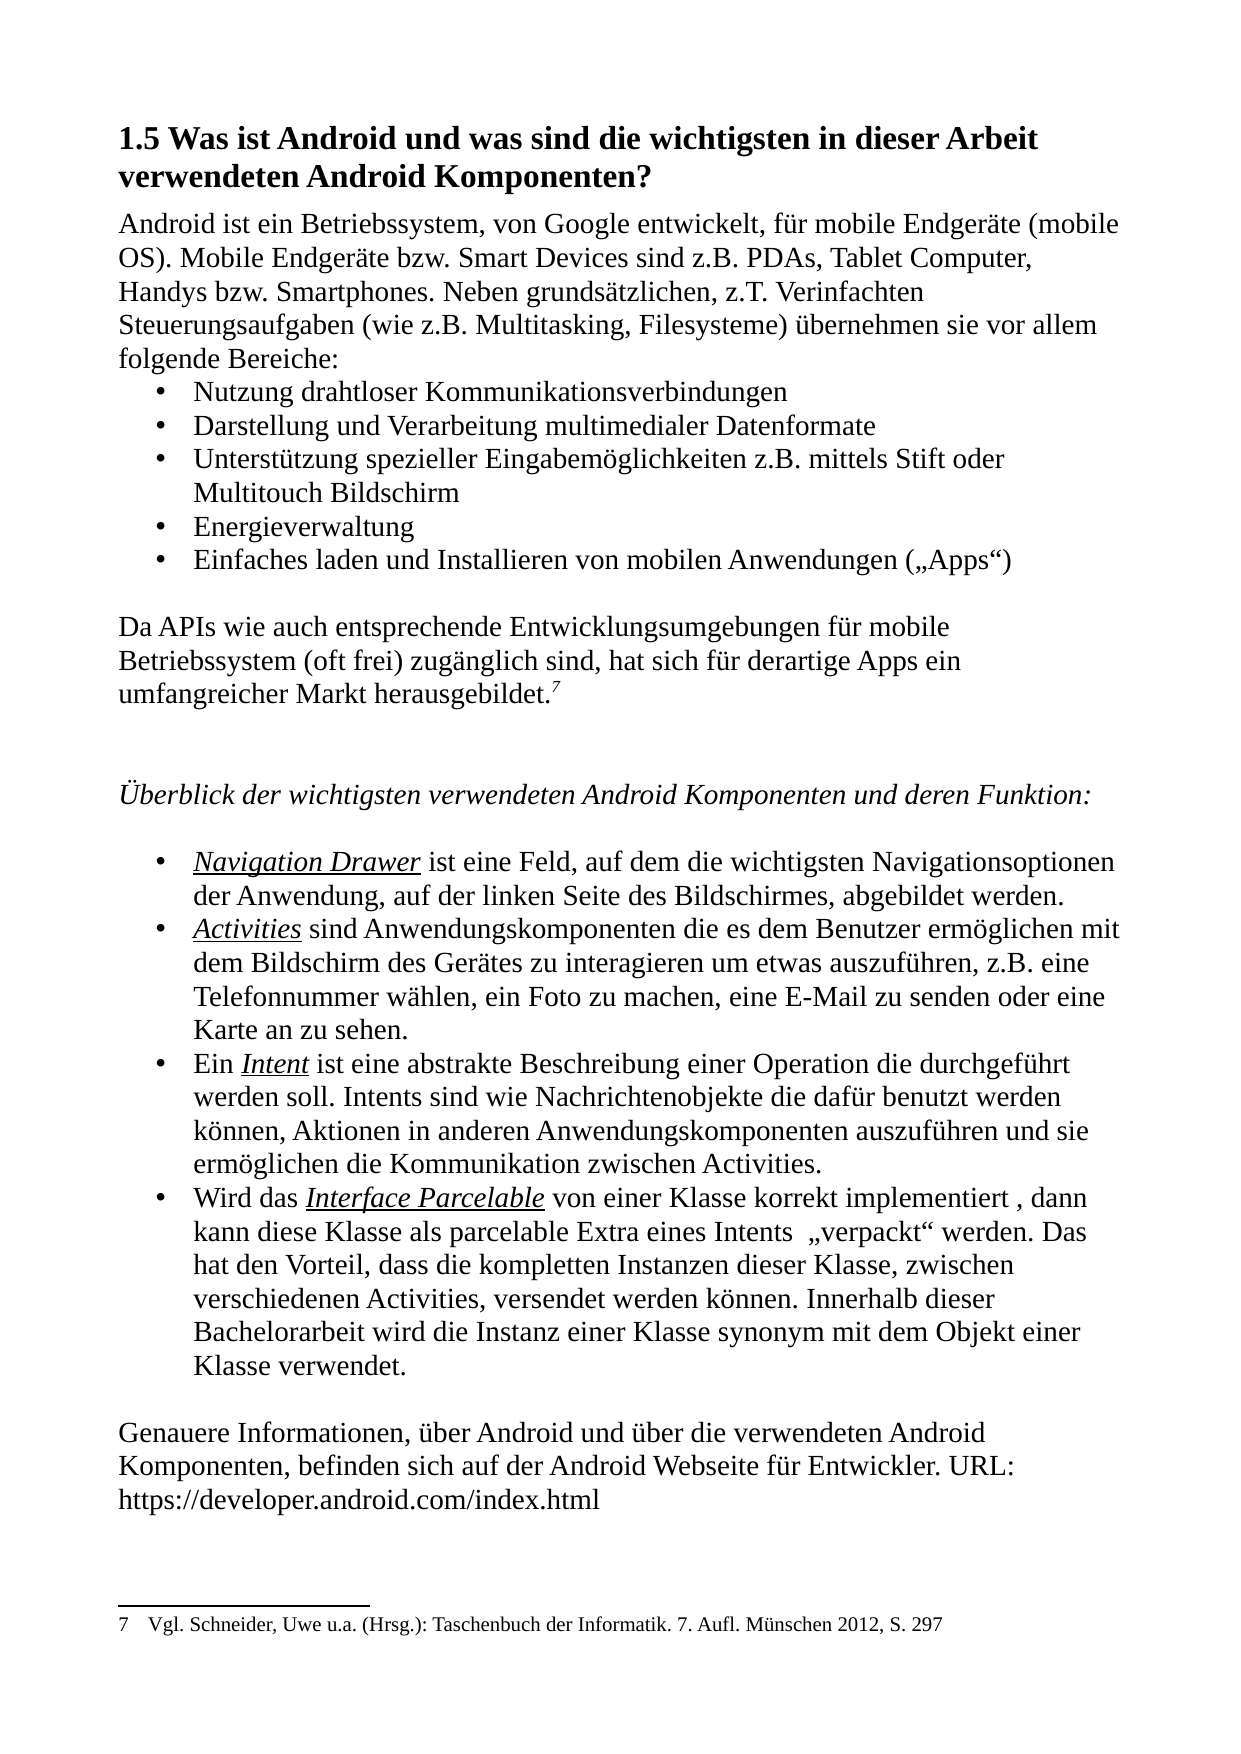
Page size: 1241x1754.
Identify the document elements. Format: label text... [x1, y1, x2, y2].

text Überblick der wichtigsten verwendeten Android Komponenten und deren Funktion: [118, 777, 1122, 811]
text Genauere Informationen, über Android und über die verwendeten Android Komponenten, befinden sich auf der Android Webseite für Entwickler. URL: https://developer.android.com/index.html [118, 1415, 1122, 1516]
text Da APIs wie auch entsprechende Entwicklungsumgebungen für mobile Betriebssystem (oft frei) zugänglich sind, hat sich für derartige Apps ein umfangreicher Markt herausgebildet. [118, 609, 1122, 710]
list Activities sind Anwendungskomponenten die es dem Benutzer ermöglichen mit dem Bildschirm des Gerätes zu interagieren um etwas auszuführen, z.B. eine Telefonnummer wählen, ein Foto zu machen, eine E-Mail zu senden oder eine Karte an zu sehen. [156, 912, 1122, 1046]
list Darstellung und Verarbeitung multimedialer Datenformate [156, 408, 1122, 442]
list Unterstützung spezieller Eingabemöglichkeiten z.B. mittels Stift oder Multitouch Bildschirm [156, 442, 1122, 509]
list Energieverwaltung [156, 509, 1122, 542]
text Android ist ein Betriebssystem, von Google entwickelt, für mobile Endgeräte (mobile OS). Mobile Endgeräte bzw. Smart Devices sind z.B. PDAs, Tablet Computer, Handys bzw. Smartphones. Neben grundsätzlichen, z.T. Verinfachten Steuerungsaufgaben (wie z.B. Multitasking, Filesysteme) übernehmen sie vor allem folgende Bereiche: [118, 207, 1122, 374]
list Ein Intent ist eine abstrakte Beschreibung einer Operation die durchgeführt werden soll. Intents sind wie Nachrichtenobjekte die dafür benutzt werden können, Aktionen in anderen Anwendungskomponenten auszuführen und sie ermöglichen die Kommunikation zwischen Activities. [156, 1046, 1122, 1180]
subtitle 1.5 Was ist Android und was sind die wichtigsten in dieser Arbeit verwendeten Android Komponenten? [118, 118, 1122, 195]
list Nutzung drahtloser Kommunikationsverbindungen [156, 374, 1122, 408]
list Wird das Interface Parcelable von einer Klasse korrekt implementiert , dann kann diese Klasse als parcelable Extra eines Intents „verpackt“ werden. Das hat den Vorteil, dass die kompletten Instanzen dieser Klasse, zwischen verschiedenen Activities, versendet werden können. Innerhalb dieser Bachelorarbeit wird die Instanz einer Klasse synonym mit dem Objekt einer Klasse verwendet. [156, 1180, 1122, 1381]
text Vgl. Schneider, Uwe u.a. (Hrsg.): Taschenbuch der Informatik. 7. Aufl. Münschen 2012, S. 297 [118, 1612, 1122, 1636]
list Navigation Drawer ist eine Feld, auf dem die wichtigsten Navigationsoptionen der Anwendung, auf der linken Seite des Bildschirmes, abgebildet werden. [156, 844, 1122, 912]
list Einfaches laden und Installieren von mobilen Anwendungen („Apps“) [156, 542, 1122, 576]
